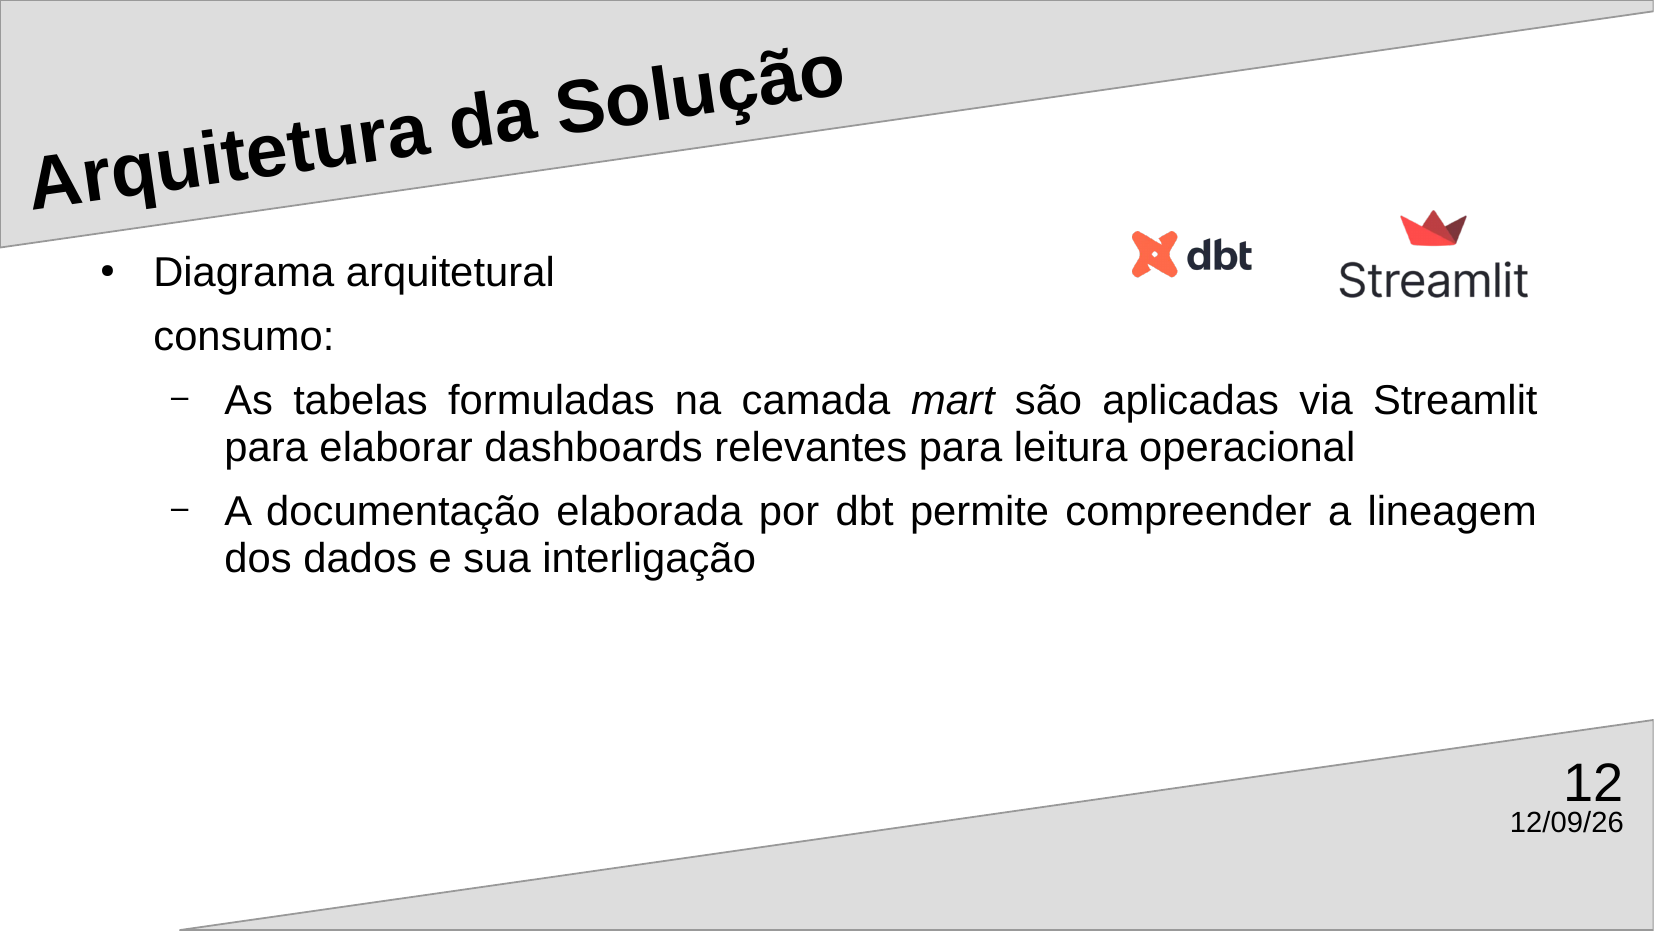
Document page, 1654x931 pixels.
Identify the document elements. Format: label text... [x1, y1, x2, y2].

picture [1329, 149, 1538, 358]
title Arquitetura da Solução [16, 0, 1501, 263]
picture [1125, 187, 1258, 321]
list Diagrama arquitetural consumo: As tabelas formuladas na camada mart são aplicadas via Streamlit para elaborar dashboards relevantes para leitura operacional A documentação elaborada por dbt permite compreender a lineagem dos dados e sua interligação [82, 248, 1538, 789]
